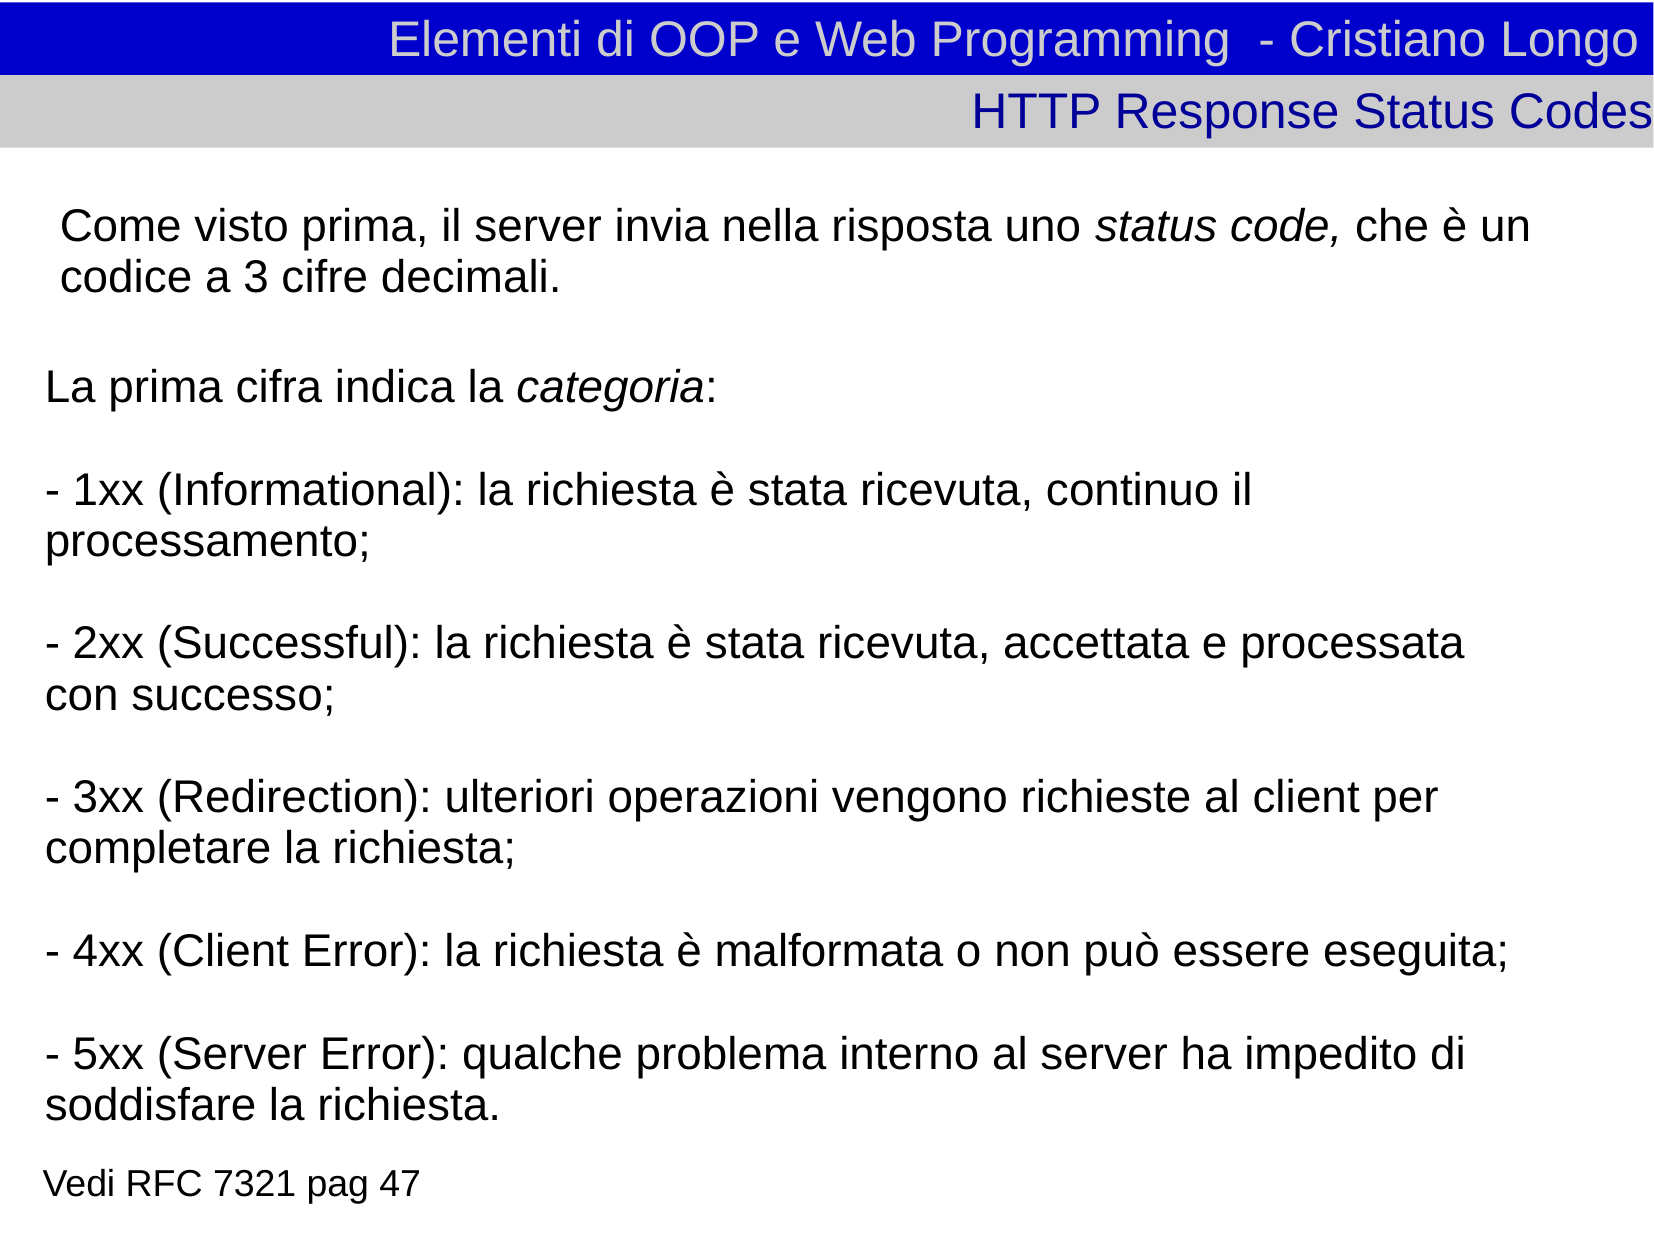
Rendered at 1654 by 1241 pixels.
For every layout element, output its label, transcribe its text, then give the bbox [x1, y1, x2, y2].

title HTTP Response Status Codes [0, 75, 1654, 148]
title Elementi di OOP e Web Programming - Cristiano Longo [0, 2, 1654, 75]
text_box La prima cifra indica la categoria: - 1xx (Informational): la richiesta è stata ricevuta, continuo il processamento; - 2xx (Successful): la richiesta è stata ricevuta, accettata e processata con successo; - 3xx (Redirection): ulteriori operazioni vengono richieste al client per completare la richiesta; - 4xx (Client Error): la richiesta è malformata o non può essere eseguita; - 5xx (Server Error): qualche problema interno al server ha impedito di soddisfare la richiesta. [30, 353, 1546, 1138]
text_box Vedi RFC 7321 pag 47 [27, 1155, 1654, 1241]
text_box Come visto prima, il server invia nella risposta uno status code, che è un codice a 3 cifre decimali. [45, 192, 1561, 376]
